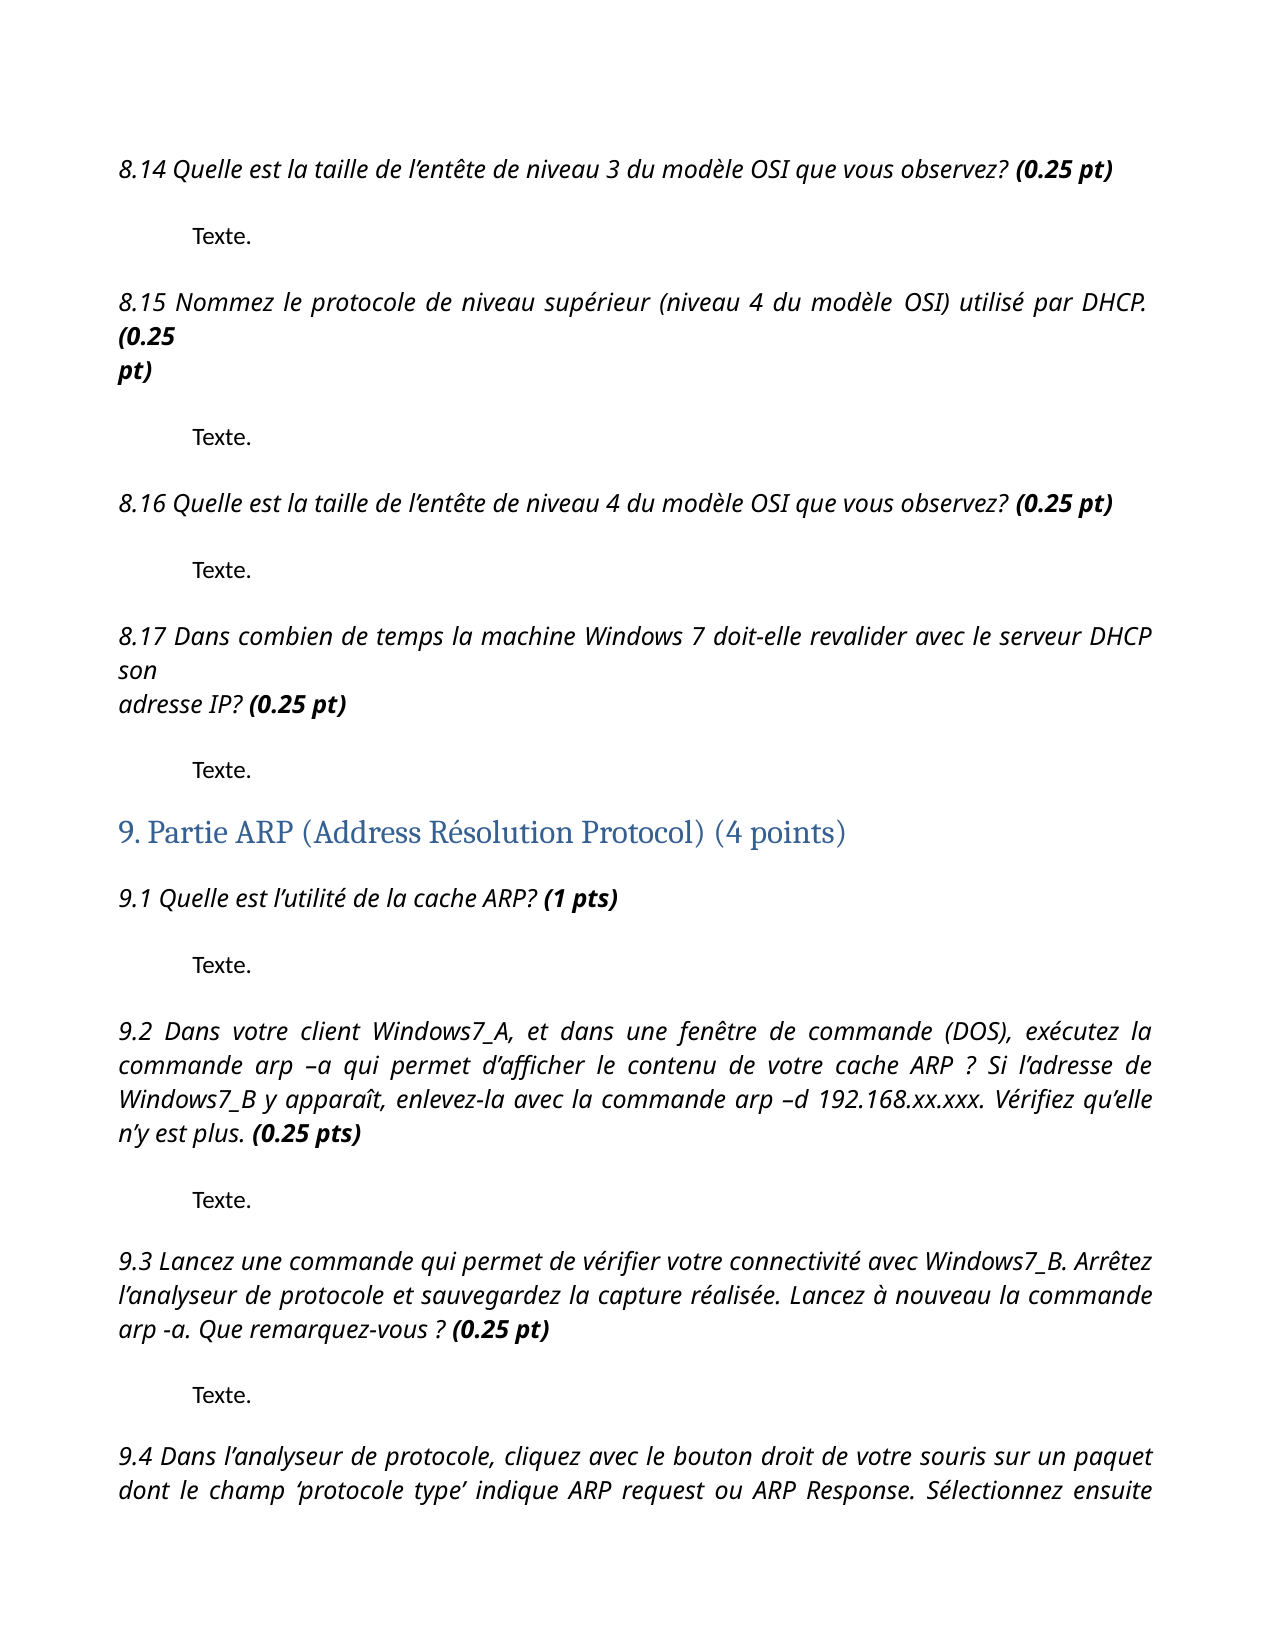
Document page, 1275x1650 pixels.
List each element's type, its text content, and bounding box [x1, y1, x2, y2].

text 9.2 Dans votre client Windows7_A, et dans une fenêtre de commande (DOS), exécutez la commande arp –a qui permet d’afficher le contenu de votre cache ARP ? Si l’adresse de Windows7_B y apparaît, enlevez-la avec la commande arp –d 192.168.xx.xxx. Vérifiez qu’elle n’y est plus. (0.25 pts) [118, 980, 1157, 1150]
text 9.1 Quelle est l’utilité de la cache ARP? ​(1 pts) [118, 881, 1157, 915]
text Texte. [118, 755, 1157, 785]
text 8.14 Quelle est la taille de l’entête de niveau 3 du modèle OSI que vous observez? ​(0.25 pt) [118, 118, 1157, 186]
text 9.4 Dans l’analyseur de protocole, cliquez avec le bouton droit de votre souris sur un paquet dont le champ ‘protocole type’ indique ARP request ou ARP Response. Sélectionnez ensuite [118, 1439, 1157, 1507]
text 8.16 Quelle est la taille de l’entête de niveau 4 du modèle OSI que vous observez? ​(0.25 pt) [118, 452, 1157, 520]
text Texte. [118, 220, 1157, 251]
text 9. Partie ARP (Address Résolution Protocol) (4 points) [118, 814, 1157, 852]
text 8.15 Nommez le protocole de niveau supérieur (niveau 4 du modèle ​OSI​) utilisé par DHCP. ​(0.25 pt) [118, 251, 1157, 387]
text Texte. [118, 1184, 1157, 1214]
text Texte. [118, 554, 1157, 584]
text 8.17 Dans combien de temps la machine Windows 7 doit-elle revalider avec le serveur DHCP son adresse IP? ​(0.25 pt) [118, 584, 1157, 721]
text Texte. [118, 1379, 1157, 1410]
text Texte. [118, 949, 1157, 980]
text Texte. [118, 421, 1157, 452]
text 9.3 Lancez une commande qui permet de vérifier votre connectivité avec Windows7_B. Arrêtez l’analyseur de protocole et sauvegardez la capture réalisée. Lancez à nouveau la commande arp -a. Que remarquez-vous ? (0.25 pt) [118, 1243, 1157, 1346]
